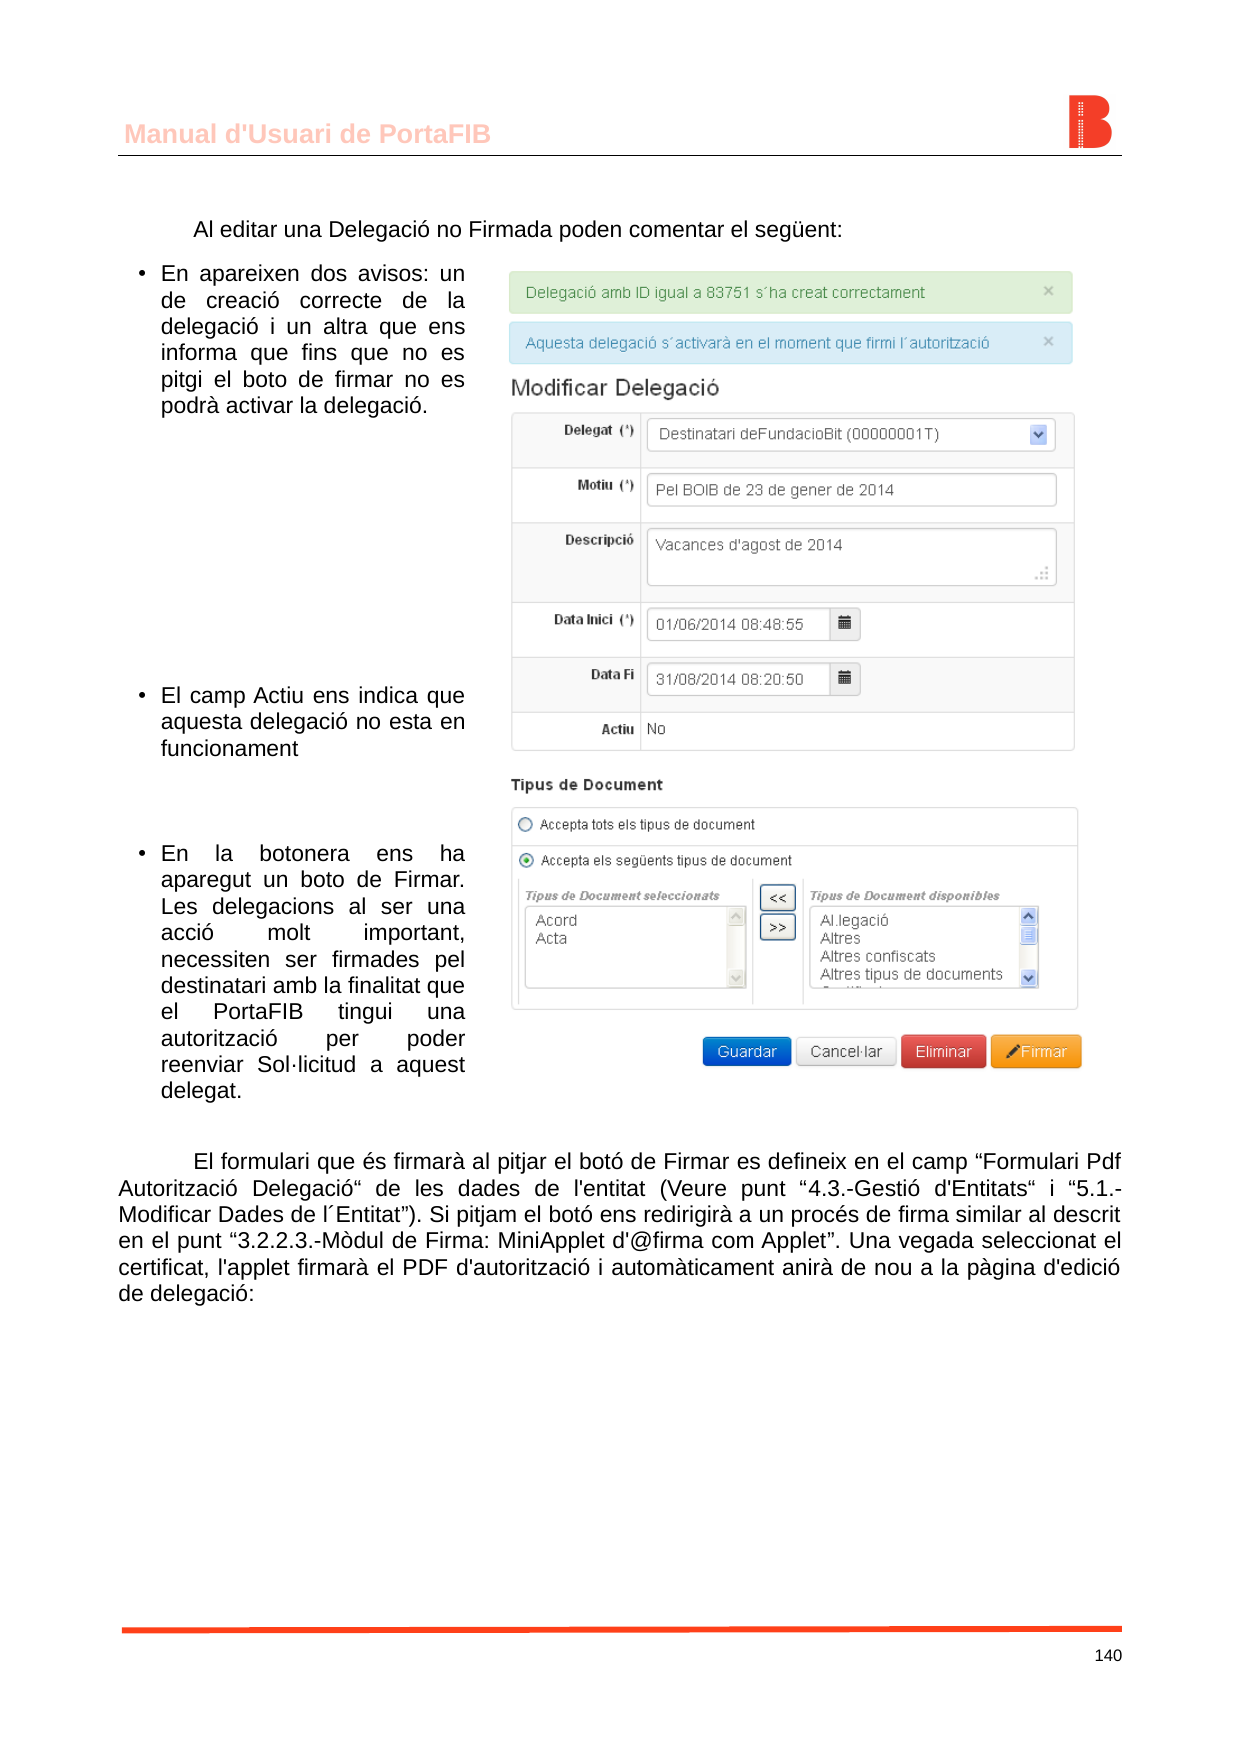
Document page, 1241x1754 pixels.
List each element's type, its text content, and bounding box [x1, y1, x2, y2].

table_header En apareixen dos avisos: un de creació correcte de la delegació i un altra que ens informa que fins que no es pitgi el boto de firmar no es podrà activar la delegació. El camp Actiu ens indica que aquesta delegació no esta en funcionament En la botonera ens ha aparegut un boto de Firmar. Les delegacions al ser una acció molt important, necessiten ser firmades pel destinatari amb la finalitat que el PortaFIB tingui una autorització per poder reenviar Sol·licitud a aquest delegat. [118, 255, 471, 1109]
picture [1063, 94, 1117, 150]
table_header [471, 255, 1122, 1109]
text El formulari que és firmarà al pitjar el botó de Firmar es defineix en el camp “Formulari Pdf Autorització Delegació“ de les dades de l'entitat (Veure punt “4.3.-Gestió d'Entitats“ i “5.1.-Modificar Dades de l´Entitat”). Si pitjam el botó ens redirigirà a un procés de firma similar al descrit en el punt “3.2.2.3.-Mòdul de Firma: MiniApplet d'@firma com Applet”. Una vegada seleccionat el certificat, l'applet firmarà el PDF d'autorització i automàticament anirà de nou a la pàgina d'edició de delegació: [118, 1148, 1122, 1306]
picture [499, 260, 1094, 1084]
text Al editar una Delegació no Firmada poden comentar el següent: [118, 216, 1122, 242]
